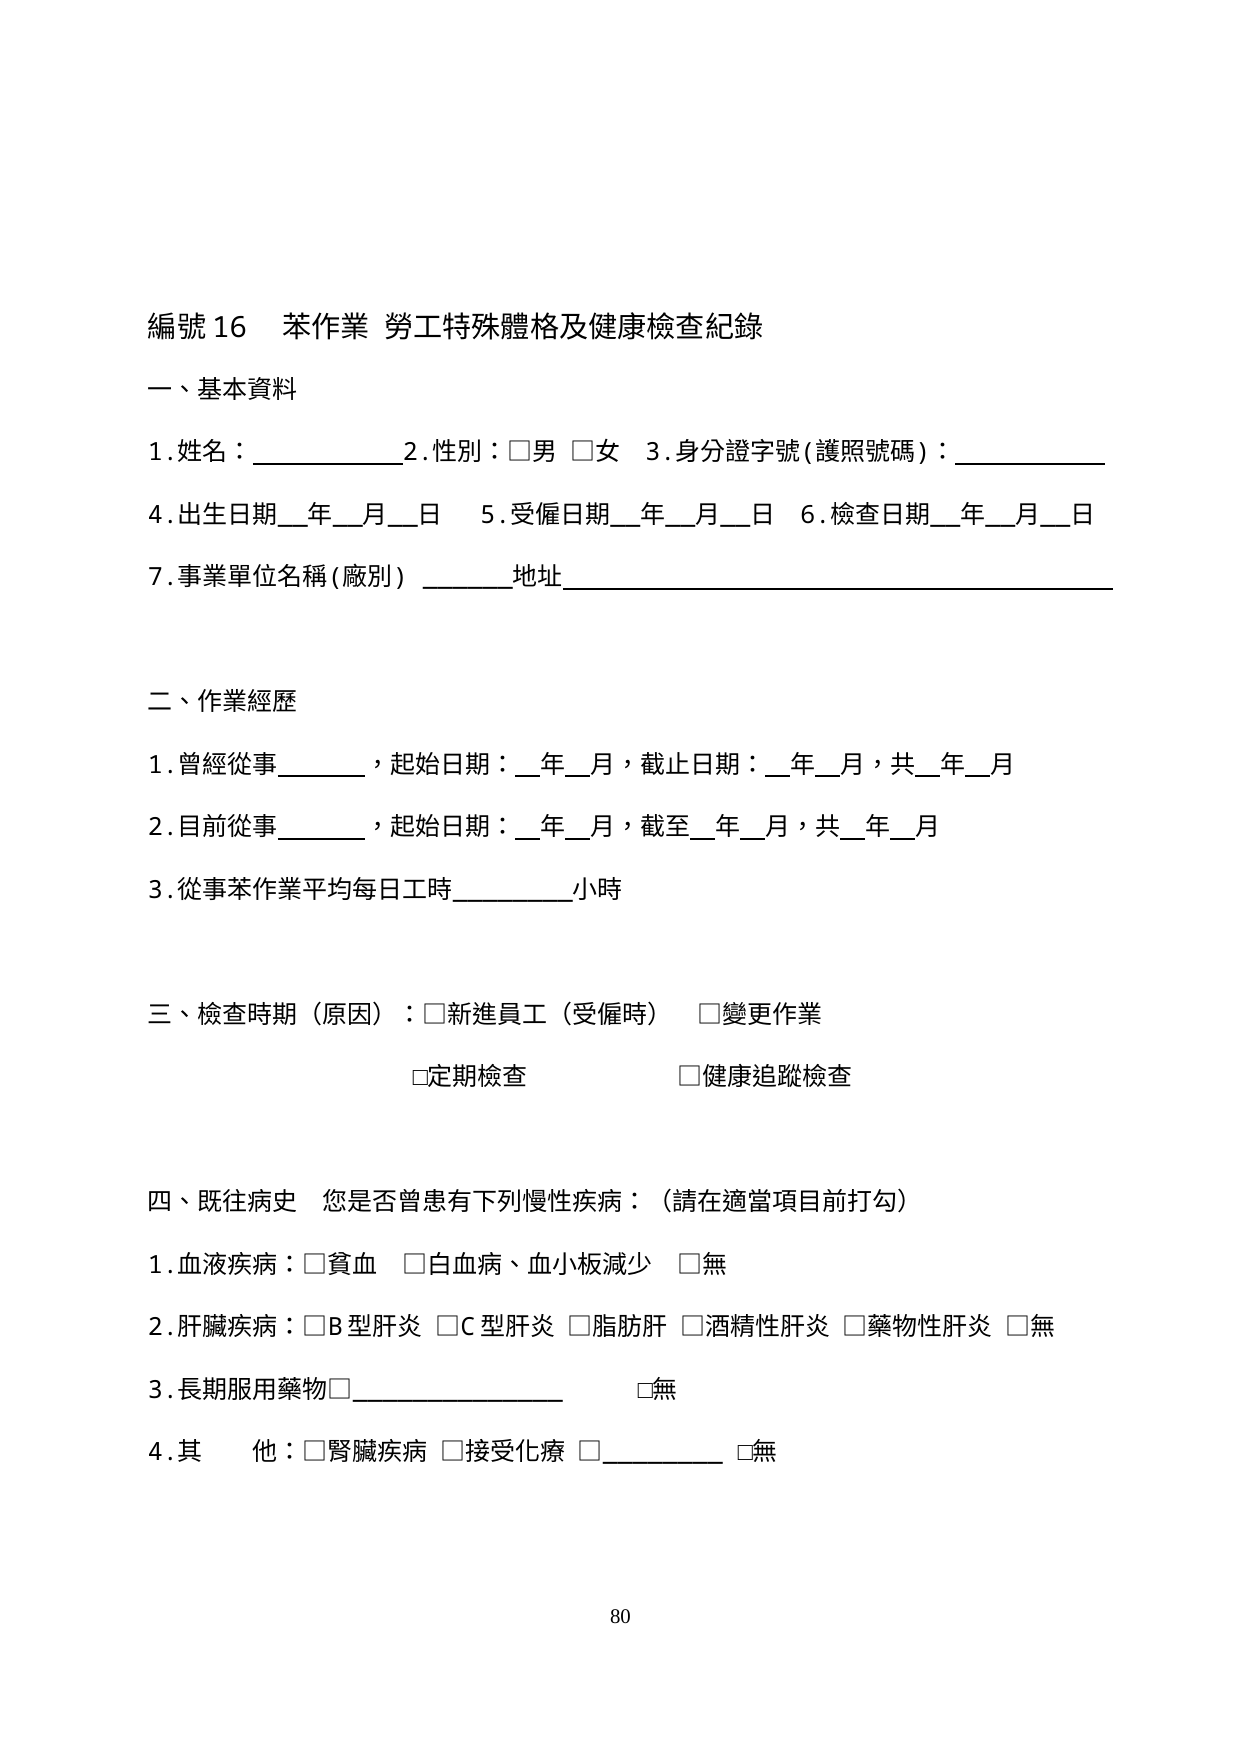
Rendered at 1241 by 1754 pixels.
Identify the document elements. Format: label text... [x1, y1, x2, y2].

subtitle 編號16 苯作業 勞工特殊體格及健康檢查紀錄 [148, 283, 1092, 346]
text 1.血液疾病：□貧血 □白血病、血小板減少 □無 [148, 1221, 1092, 1283]
text 2.目前從事 ，起始日期： 年 月，截至 年 月，共 年 月 [148, 783, 1092, 846]
text 3.從事苯作業平均每日工時________小時 [148, 846, 1092, 908]
text 1.曾經從事 ，起始日期： 年 月，截止日期： 年 月，共 年 月 [148, 721, 1092, 783]
text 一、基本資料 [148, 346, 1092, 408]
text 二、作業經歷 [148, 658, 1092, 721]
text 3.長期服用藥物□______________ □無 [148, 1346, 1092, 1408]
text 四、既往病史 您是否曾患有下列慢性疾病：（請在適當項目前打勾） [148, 1158, 1092, 1221]
text 1.姓名： 2.性別：□男 □女 3.身分證字號(護照號碼)： [148, 408, 1171, 471]
text 三、檢查時期（原因）：□新進員工（受僱時） □變更作業 [148, 971, 1092, 1033]
text 2.肝臟疾病：□B型肝炎 □C型肝炎 □脂肪肝 □酒精性肝炎 □藥物性肝炎 □無 [148, 1283, 1092, 1346]
text 4.其 他：□腎臟疾病 □接受化療 □________ □無 [148, 1408, 1092, 1471]
text □定期檢查 □健康追蹤檢查 [148, 1033, 1092, 1096]
text 4.出生日期__年__月__日 5.受僱日期__年__月__日 6.檢查日期__年__月__日 [148, 471, 1171, 533]
text 7.事業單位名稱(廠別) ______地址 [148, 533, 1171, 596]
